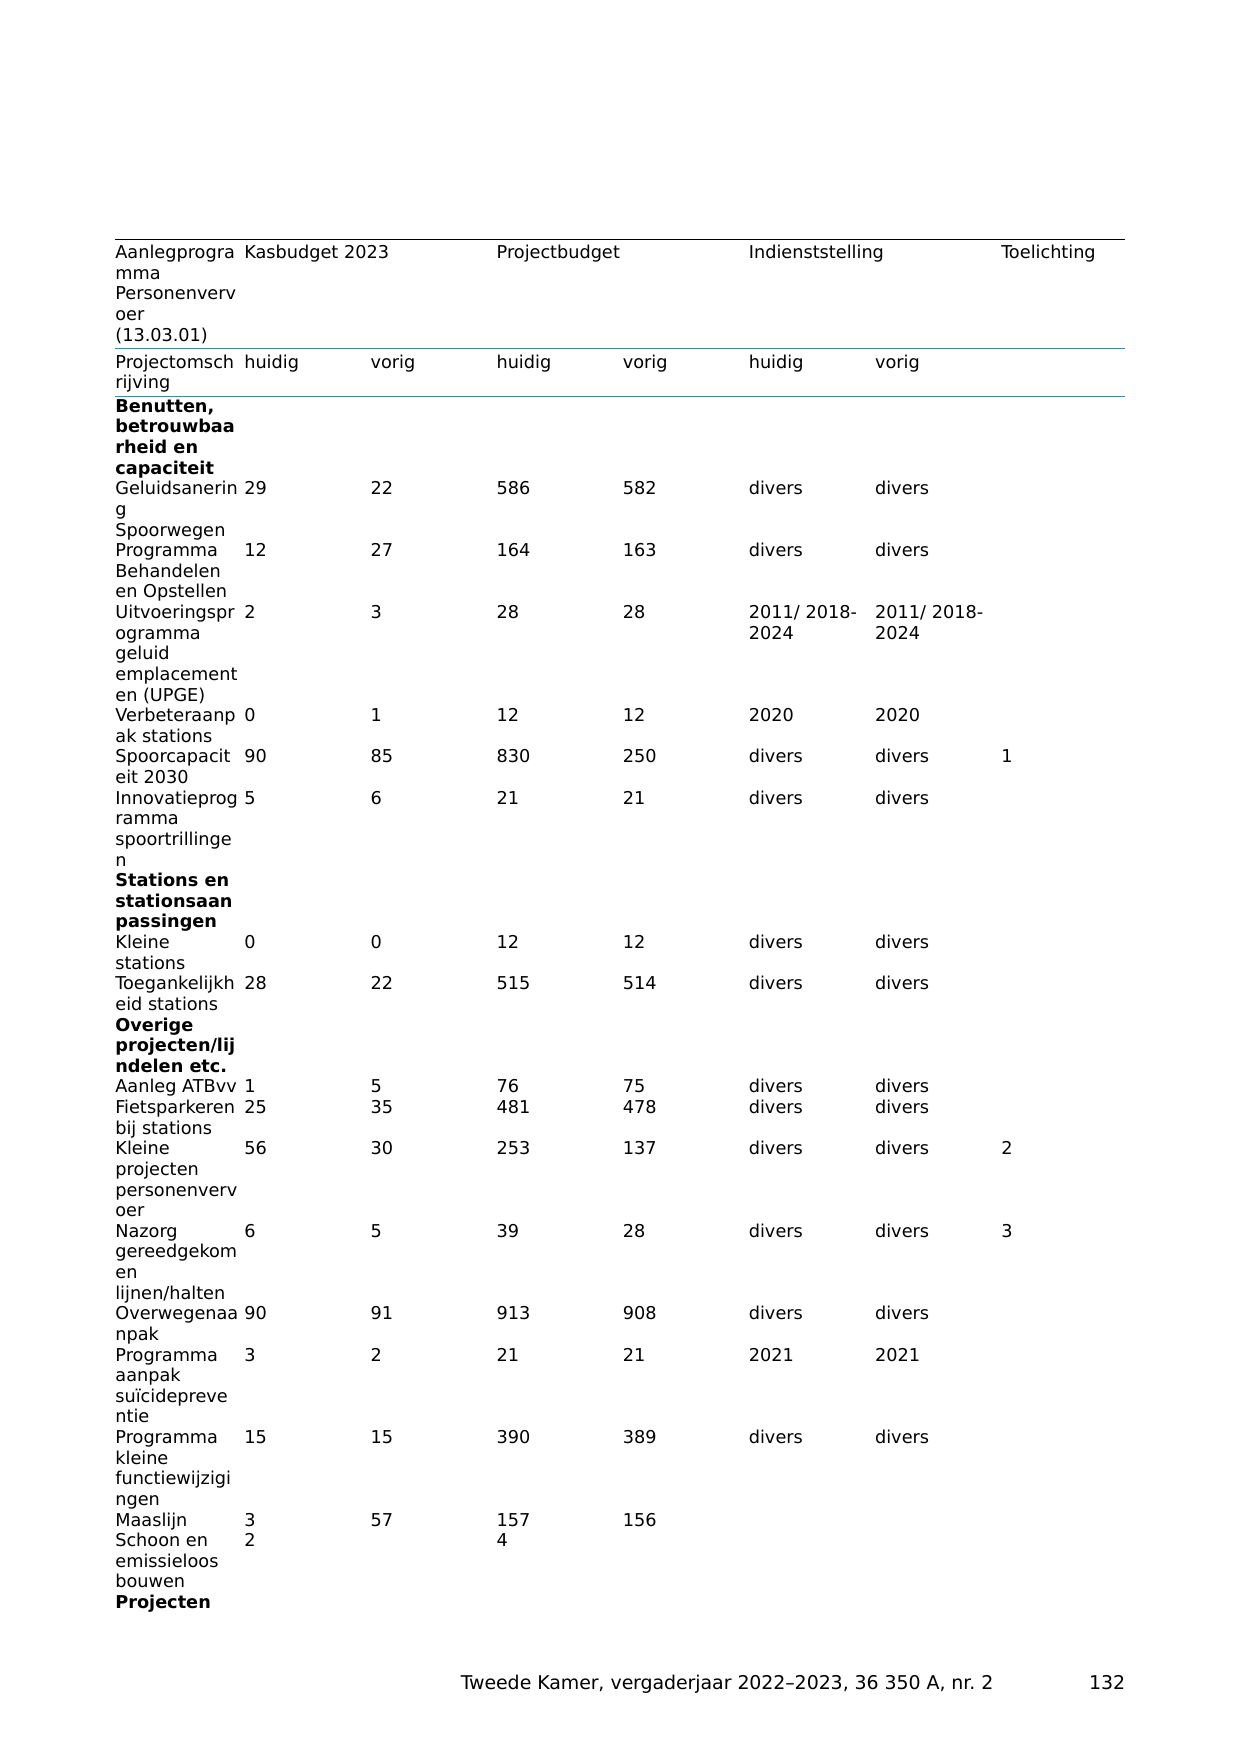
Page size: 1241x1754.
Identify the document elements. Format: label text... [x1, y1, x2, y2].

table_cell Nazorg gereedgekomen lijnen/halten [115, 1221, 241, 1303]
table_cell 28 [620, 602, 746, 705]
table_cell divers [746, 1138, 872, 1221]
table_cell [998, 788, 1125, 870]
table_cell Spoorcapaciteit 2030 [115, 746, 241, 788]
table_cell [998, 932, 1125, 973]
table_cell 28 [241, 973, 367, 1014]
table_cell [620, 1592, 746, 1613]
table_cell [872, 870, 998, 932]
table_cell [746, 1592, 872, 1613]
table_cell 908 [620, 1303, 746, 1344]
table_cell 0 [241, 705, 367, 746]
table_cell Benutten, betrouwbaarheid en capaciteit [115, 397, 241, 478]
table_cell 163 [620, 540, 746, 602]
table_cell [241, 1015, 367, 1076]
table_cell divers [746, 746, 872, 788]
table_cell Overige projecten/lijndelen etc. [115, 1015, 241, 1076]
table_cell Schoon en emissieloos bouwen [115, 1530, 241, 1592]
table_cell divers [746, 1221, 872, 1303]
table_cell 1 [998, 746, 1125, 788]
table_cell 57 [368, 1510, 493, 1530]
table_cell 156 [620, 1510, 746, 1530]
table_cell 137 [620, 1138, 746, 1221]
table_cell divers [746, 788, 872, 870]
table_cell 253 [494, 1138, 620, 1221]
table_cell 22 [368, 478, 493, 540]
table_cell divers [746, 1097, 872, 1138]
table_cell [620, 1530, 746, 1592]
table_cell divers [872, 746, 998, 788]
table_cell 3 [998, 1221, 1125, 1303]
table_cell divers [872, 1221, 998, 1303]
table_cell 21 [494, 1345, 620, 1427]
table_cell [494, 870, 620, 932]
table_cell 3 [368, 602, 493, 705]
table_cell 2 [241, 1530, 367, 1592]
table_cell 389 [620, 1427, 746, 1509]
table_cell 1 [368, 705, 493, 746]
table_cell 586 [494, 478, 620, 540]
table_cell [872, 397, 998, 478]
table_cell huidig [241, 349, 367, 396]
table_cell 2021 [872, 1345, 998, 1427]
table_cell 164 [494, 540, 620, 602]
table_cell 157 [494, 1510, 620, 1530]
table_cell divers [872, 1427, 998, 1509]
table_cell [998, 602, 1125, 705]
table_cell 2020 [746, 705, 872, 746]
table_cell Kleine projecten personenvervoer [115, 1138, 241, 1221]
table_cell 582 [620, 478, 746, 540]
table_cell [998, 1510, 1125, 1530]
table_cell 250 [620, 746, 746, 788]
table_cell 5 [241, 788, 367, 870]
table_cell Aanlegprogramma Personenvervoer (13.03.01) [115, 240, 241, 348]
table_cell 75 [620, 1076, 746, 1097]
table_cell 2 [241, 602, 367, 705]
table_cell 30 [368, 1138, 493, 1221]
table_cell Indienststelling [746, 240, 998, 348]
table_cell 1 [241, 1076, 367, 1097]
table_cell 28 [494, 602, 620, 705]
table_cell divers [872, 932, 998, 973]
table_cell 28 [620, 1221, 746, 1303]
table_cell huidig [746, 349, 872, 396]
table_cell [620, 870, 746, 932]
table_cell 514 [620, 973, 746, 1014]
table_cell [620, 1015, 746, 1076]
table_cell [998, 349, 1125, 396]
table_cell [368, 1530, 493, 1592]
table_cell Toelichting [998, 240, 1125, 348]
table_cell 15 [241, 1427, 367, 1509]
table_cell divers [872, 1303, 998, 1344]
table_cell [872, 1530, 998, 1592]
table_cell 5 [368, 1221, 493, 1303]
table_cell [998, 1303, 1125, 1344]
table_cell [998, 1592, 1125, 1613]
table_cell divers [746, 1076, 872, 1097]
table_cell 2 [998, 1138, 1125, 1221]
table_cell 22 [368, 973, 493, 1014]
table_cell divers [872, 973, 998, 1014]
table_cell 76 [494, 1076, 620, 1097]
table_cell 12 [620, 705, 746, 746]
table_cell Programma aanpak suïcidepreventie [115, 1345, 241, 1427]
table_cell divers [872, 788, 998, 870]
table_cell 27 [368, 540, 493, 602]
table_cell [368, 870, 493, 932]
table_cell [998, 705, 1125, 746]
table_cell Maaslijn [115, 1510, 241, 1530]
table_cell [872, 1592, 998, 1613]
table_cell Uitvoeringsprogramma geluid emplacementen (UPGE) [115, 602, 241, 705]
table_cell 15 [368, 1427, 493, 1509]
table_cell 21 [620, 788, 746, 870]
table_cell divers [746, 932, 872, 973]
table_cell divers [746, 973, 872, 1014]
table_cell 91 [368, 1303, 493, 1344]
table_cell 12 [241, 540, 367, 602]
table_cell 25 [241, 1097, 367, 1138]
table_cell 0 [368, 932, 493, 973]
table_cell 90 [241, 746, 367, 788]
table_cell 478 [620, 1097, 746, 1138]
table_cell divers [872, 1138, 998, 1221]
table_cell 390 [494, 1427, 620, 1509]
table_cell Projecten [115, 1592, 241, 1613]
table_cell 12 [494, 705, 620, 746]
table_cell [998, 1097, 1125, 1138]
table_cell Verbeteraanpak stations [115, 705, 241, 746]
table_cell divers [872, 478, 998, 540]
table_cell [241, 397, 367, 478]
table_cell divers [746, 1303, 872, 1344]
table_cell 2021 [746, 1345, 872, 1427]
table_cell [746, 870, 872, 932]
table_cell 12 [620, 932, 746, 973]
table_cell [998, 973, 1125, 1014]
table_cell divers [872, 1076, 998, 1097]
table_cell 21 [494, 788, 620, 870]
table_cell vorig [620, 349, 746, 396]
table_cell [746, 1530, 872, 1592]
table_cell 913 [494, 1303, 620, 1344]
table_cell 515 [494, 973, 620, 1014]
table_header Tabel 28 Projectoverzicht behorende bij 13.03.01 Aanlegprogramma personenvervoer (bedragen x € 1 miljoen) [115, 191, 1125, 239]
table_cell [998, 478, 1125, 540]
table_cell 21 [620, 1345, 746, 1427]
table_cell divers [746, 1427, 872, 1509]
table_cell [368, 1015, 493, 1076]
table_cell 0 [241, 932, 367, 973]
table_cell Stations en stationsaanpassingen [115, 870, 241, 932]
table_cell Innovatieprogramma spoortrillingen [115, 788, 241, 870]
table_cell 12 [494, 932, 620, 973]
table_cell 3 [241, 1510, 367, 1530]
table_cell [998, 1530, 1125, 1592]
table_cell Overwegenaanpak [115, 1303, 241, 1344]
table_cell Projectbudget [494, 240, 746, 348]
table_cell [998, 540, 1125, 602]
table_cell Fietsparkeren bij stations [115, 1097, 241, 1138]
table_cell vorig [368, 349, 493, 396]
table_cell Kleine stations [115, 932, 241, 973]
table_cell [494, 397, 620, 478]
table_cell [494, 1015, 620, 1076]
table_cell divers [872, 540, 998, 602]
table_cell [368, 397, 493, 478]
table_cell [998, 870, 1125, 932]
table_cell [494, 1592, 620, 1613]
table_cell [241, 870, 367, 932]
table_cell divers [746, 540, 872, 602]
table_cell 85 [368, 746, 493, 788]
table_cell 2011/ 2018- 2024 [872, 602, 998, 705]
table_cell 2020 [872, 705, 998, 746]
table_cell [872, 1015, 998, 1076]
table_cell 5 [368, 1076, 493, 1097]
table_cell 4 [494, 1530, 620, 1592]
table_cell [620, 397, 746, 478]
table_cell Kasbudget 2023 [241, 240, 493, 348]
table_cell 90 [241, 1303, 367, 1344]
table_cell 39 [494, 1221, 620, 1303]
table_cell Programma kleine functiewijzigingen [115, 1427, 241, 1509]
table_cell divers [872, 1097, 998, 1138]
table_cell 3 [241, 1345, 367, 1427]
table_cell Projectomschrijving [115, 349, 241, 396]
table_cell 56 [241, 1138, 367, 1221]
table_cell 6 [368, 788, 493, 870]
table_cell 6 [241, 1221, 367, 1303]
table_cell 2011/ 2018- 2024 [746, 602, 872, 705]
table_cell Geluidsanering Spoorwegen [115, 478, 241, 540]
table_cell [241, 1592, 367, 1613]
table_cell vorig [872, 349, 998, 396]
table_cell [746, 1015, 872, 1076]
table_cell Programma Behandelen en Opstellen [115, 540, 241, 602]
table_cell [998, 1015, 1125, 1076]
table_cell Aanleg ATBvv [115, 1076, 241, 1097]
table_cell 481 [494, 1097, 620, 1138]
table_cell [998, 1076, 1125, 1097]
table_cell [368, 1592, 493, 1613]
table_cell 2 [368, 1345, 493, 1427]
table_cell 29 [241, 478, 367, 540]
table_cell [998, 397, 1125, 478]
table_cell 35 [368, 1097, 493, 1138]
table_cell 830 [494, 746, 620, 788]
table_cell divers [746, 478, 872, 540]
table_cell huidig [494, 349, 620, 396]
table_cell [872, 1510, 998, 1530]
table_cell Toegankelijkheid stations [115, 973, 241, 1014]
table_cell [998, 1345, 1125, 1427]
table_cell [746, 397, 872, 478]
table_cell [746, 1510, 872, 1530]
table_cell [998, 1427, 1125, 1509]
